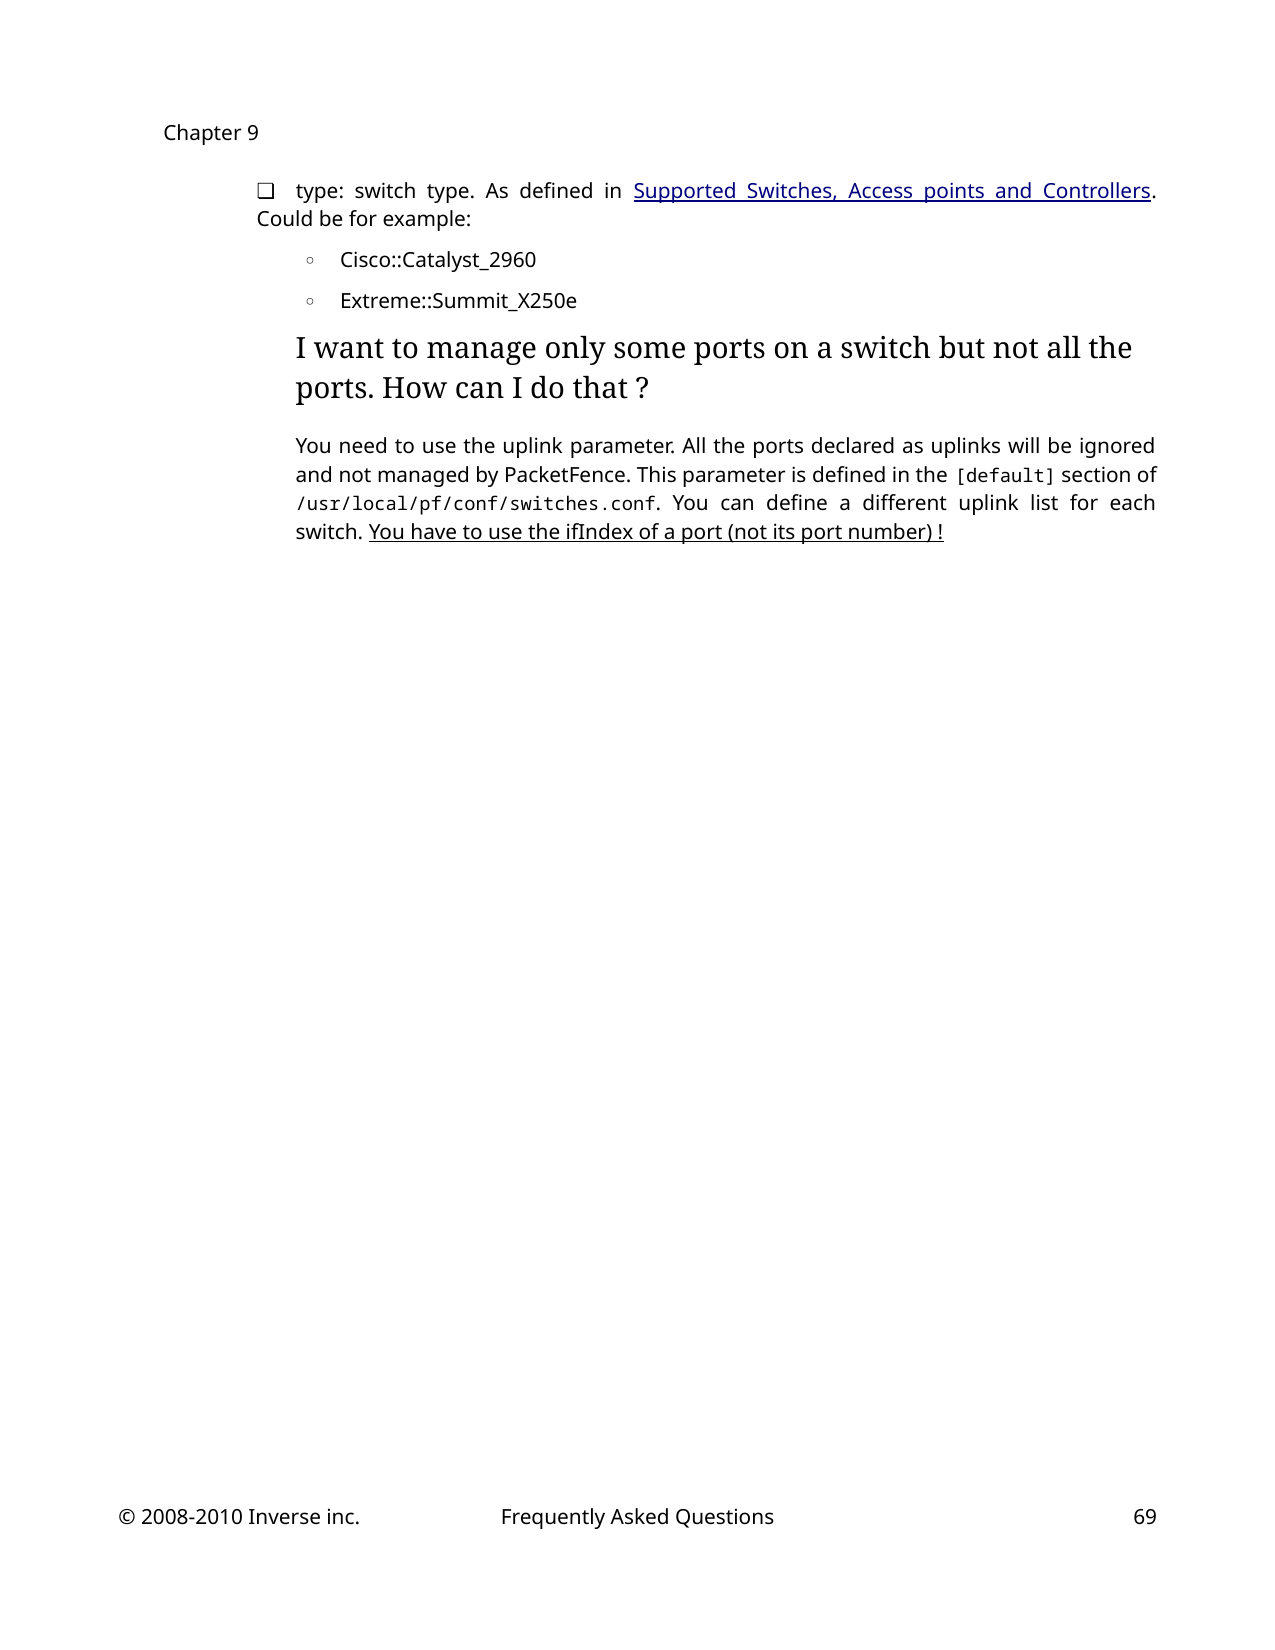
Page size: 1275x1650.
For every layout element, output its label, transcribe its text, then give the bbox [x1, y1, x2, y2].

list ❏ type: switch type. As defined in Supported Switches, Access points and Controllers. Could be for example: [256, 176, 1157, 233]
list Extreme::Summit_X250e [302, 286, 1157, 315]
text You need to use the uplink parameter. All the ports declared as uplinks will be ignored and not managed by PacketFence. This parameter is defined in the [default] section of /usr/local/pf/conf/switches.conf. You can define a different uplink list for each switch. You have to use the ifIndex of a port (not its port number) ! [295, 431, 1157, 545]
subtitle I want to manage only some ports on a switch but not all the ports. How can I do that ? [295, 327, 1157, 407]
list Cisco::Catalyst_2960 [302, 245, 1157, 274]
